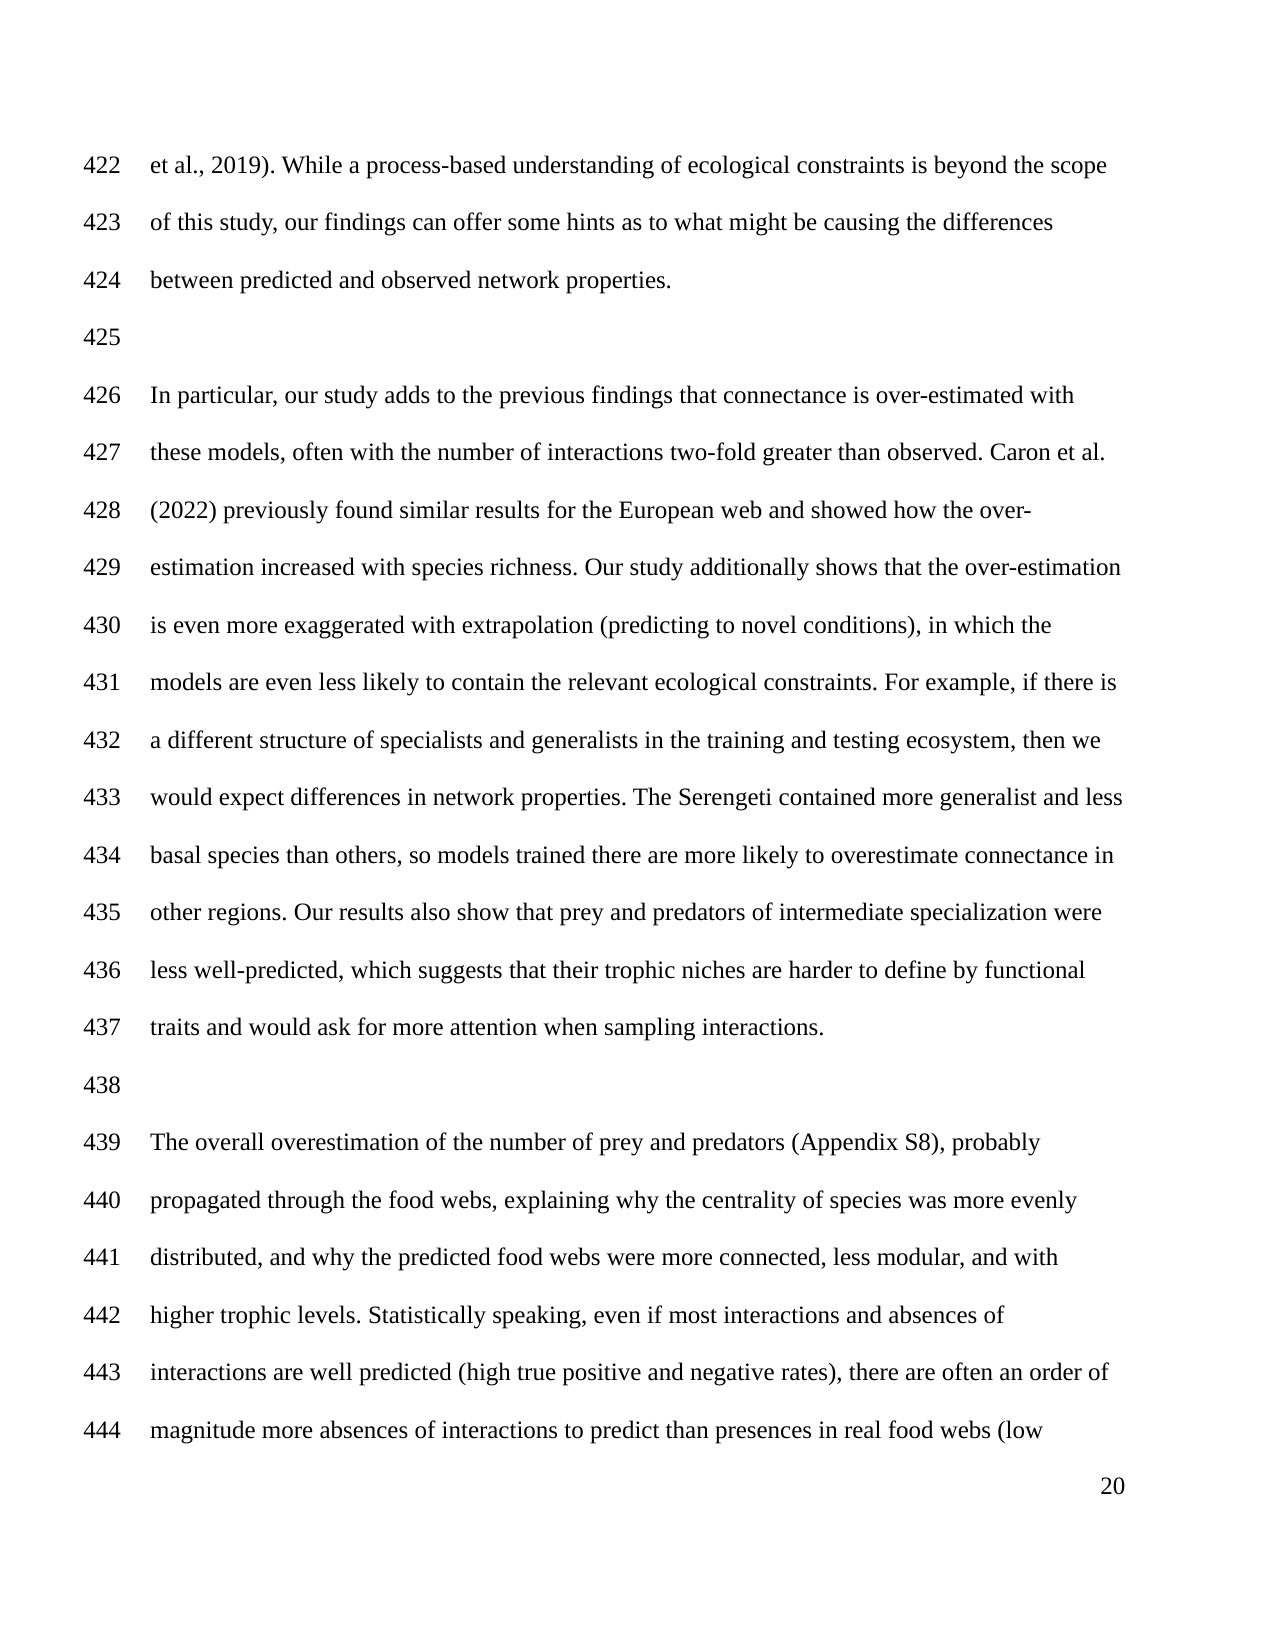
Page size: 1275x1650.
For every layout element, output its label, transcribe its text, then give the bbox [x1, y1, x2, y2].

text The overall overestimation of the number of prey and predators (Appendix S8), probably propagated through the food webs, explaining why the centrality of species was more evenly distributed, and why the predicted food webs were more connected, less modular, and with higher trophic levels. Statistically speaking, even if most interactions and absences of interactions are well predicted (high true positive and negative rates), there are often an order of magnitude more absences of interactions to predict than presences in real food webs (low [150, 1127, 1125, 1444]
text In particular, our study adds to the previous findings that connectance is over-estimated with these models, often with the number of interactions two-fold greater than observed. Caron et al. (2022) previously found similar results for the European web and showed how the over-estimation increased with species richness. Our study additionally shows that the over-estimation is even more exaggerated with extrapolation (predicting to novel conditions), in which the models are even less likely to contain the relevant ecological constraints. For example, if there is a different structure of specialists and generalists in the training and testing ecosystem, then we would expect differences in network properties. The Serengeti contained more generalist and less basal species than others, so models trained there are more likely to overestimate connectance in other regions. Our results also show that prey and predators of intermediate specialization were less well-predicted, which suggests that their trophic niches are harder to define by functional traits and would ask for more attention when sampling interactions. [150, 380, 1125, 1041]
